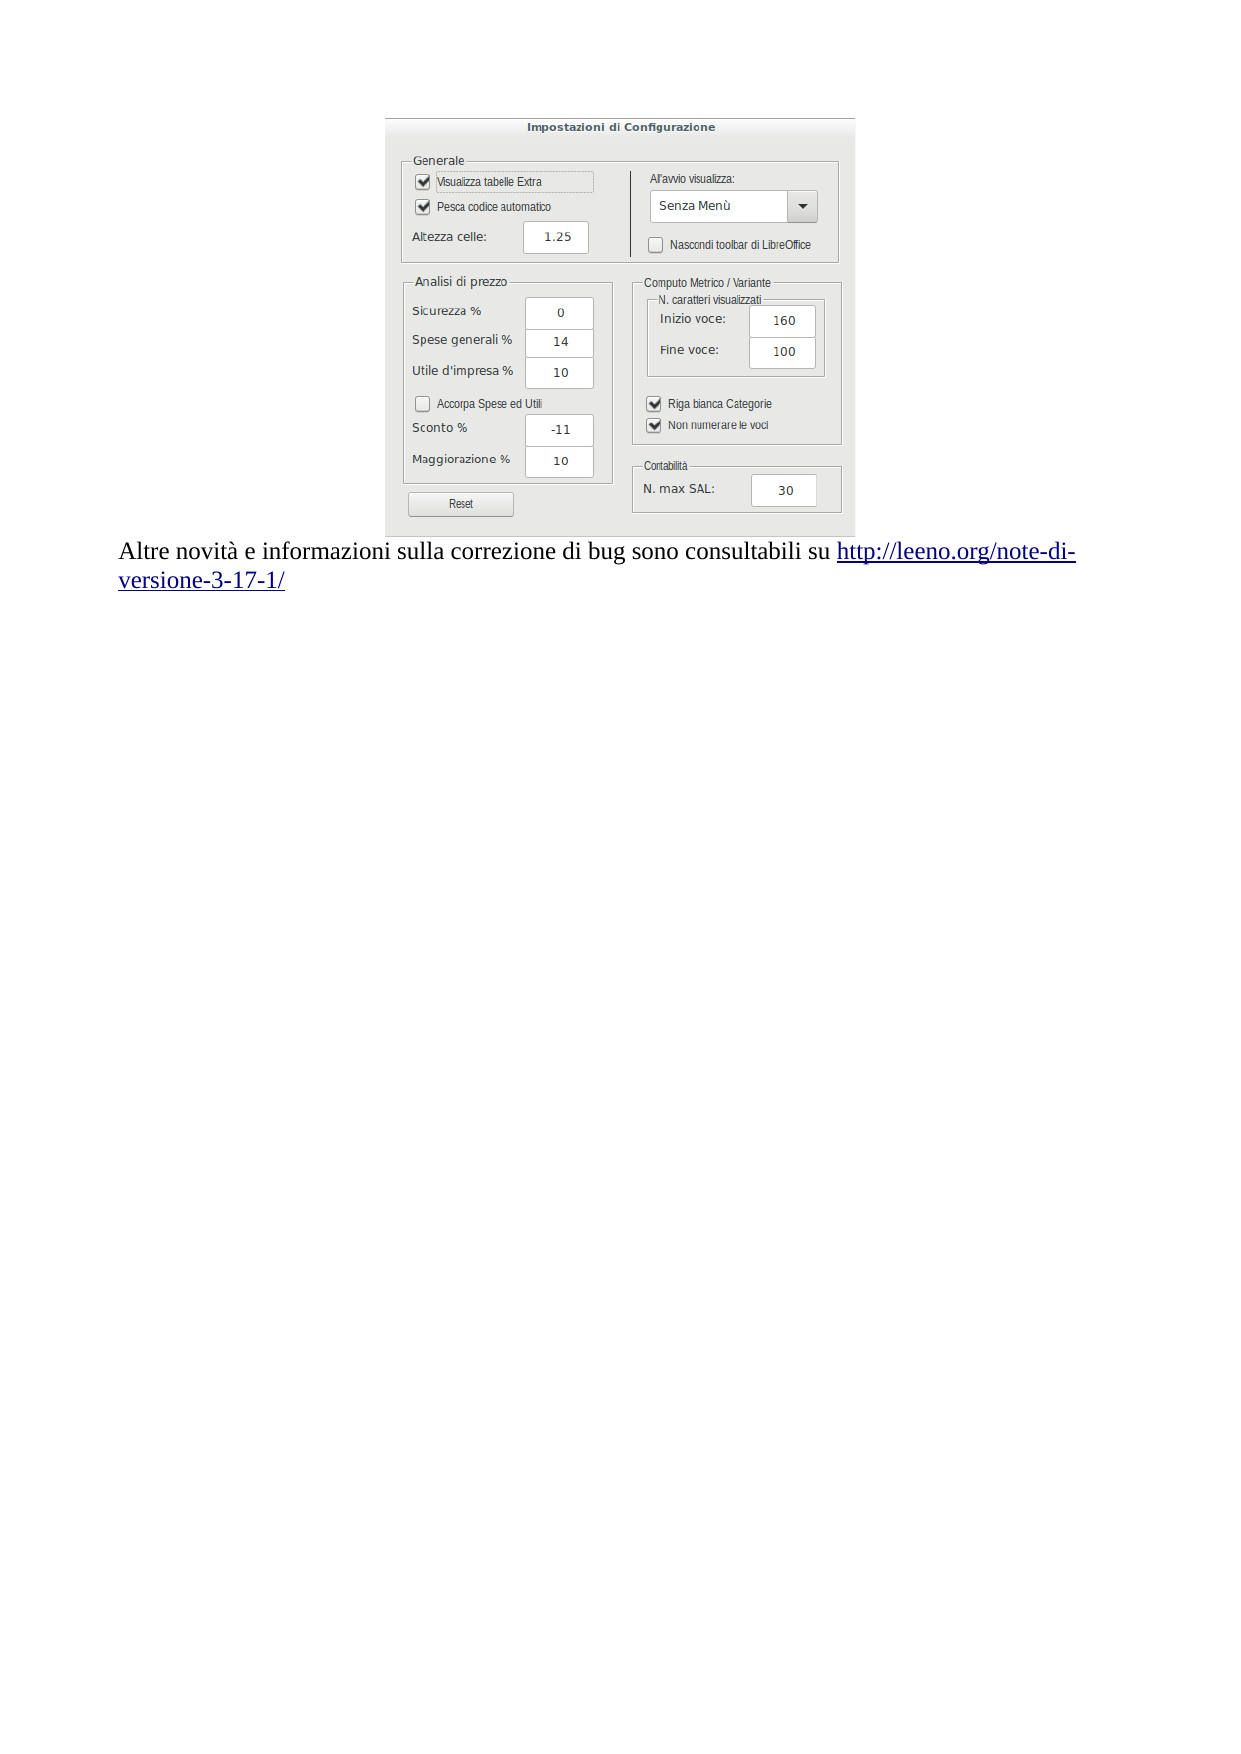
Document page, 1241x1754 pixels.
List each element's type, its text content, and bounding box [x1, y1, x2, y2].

picture [385, 118, 856, 537]
text Altre novità e informazioni sulla correzione di bug sono consultabili su http://leeno.org/note-di-versione-3-17-1/ [118, 537, 1122, 594]
